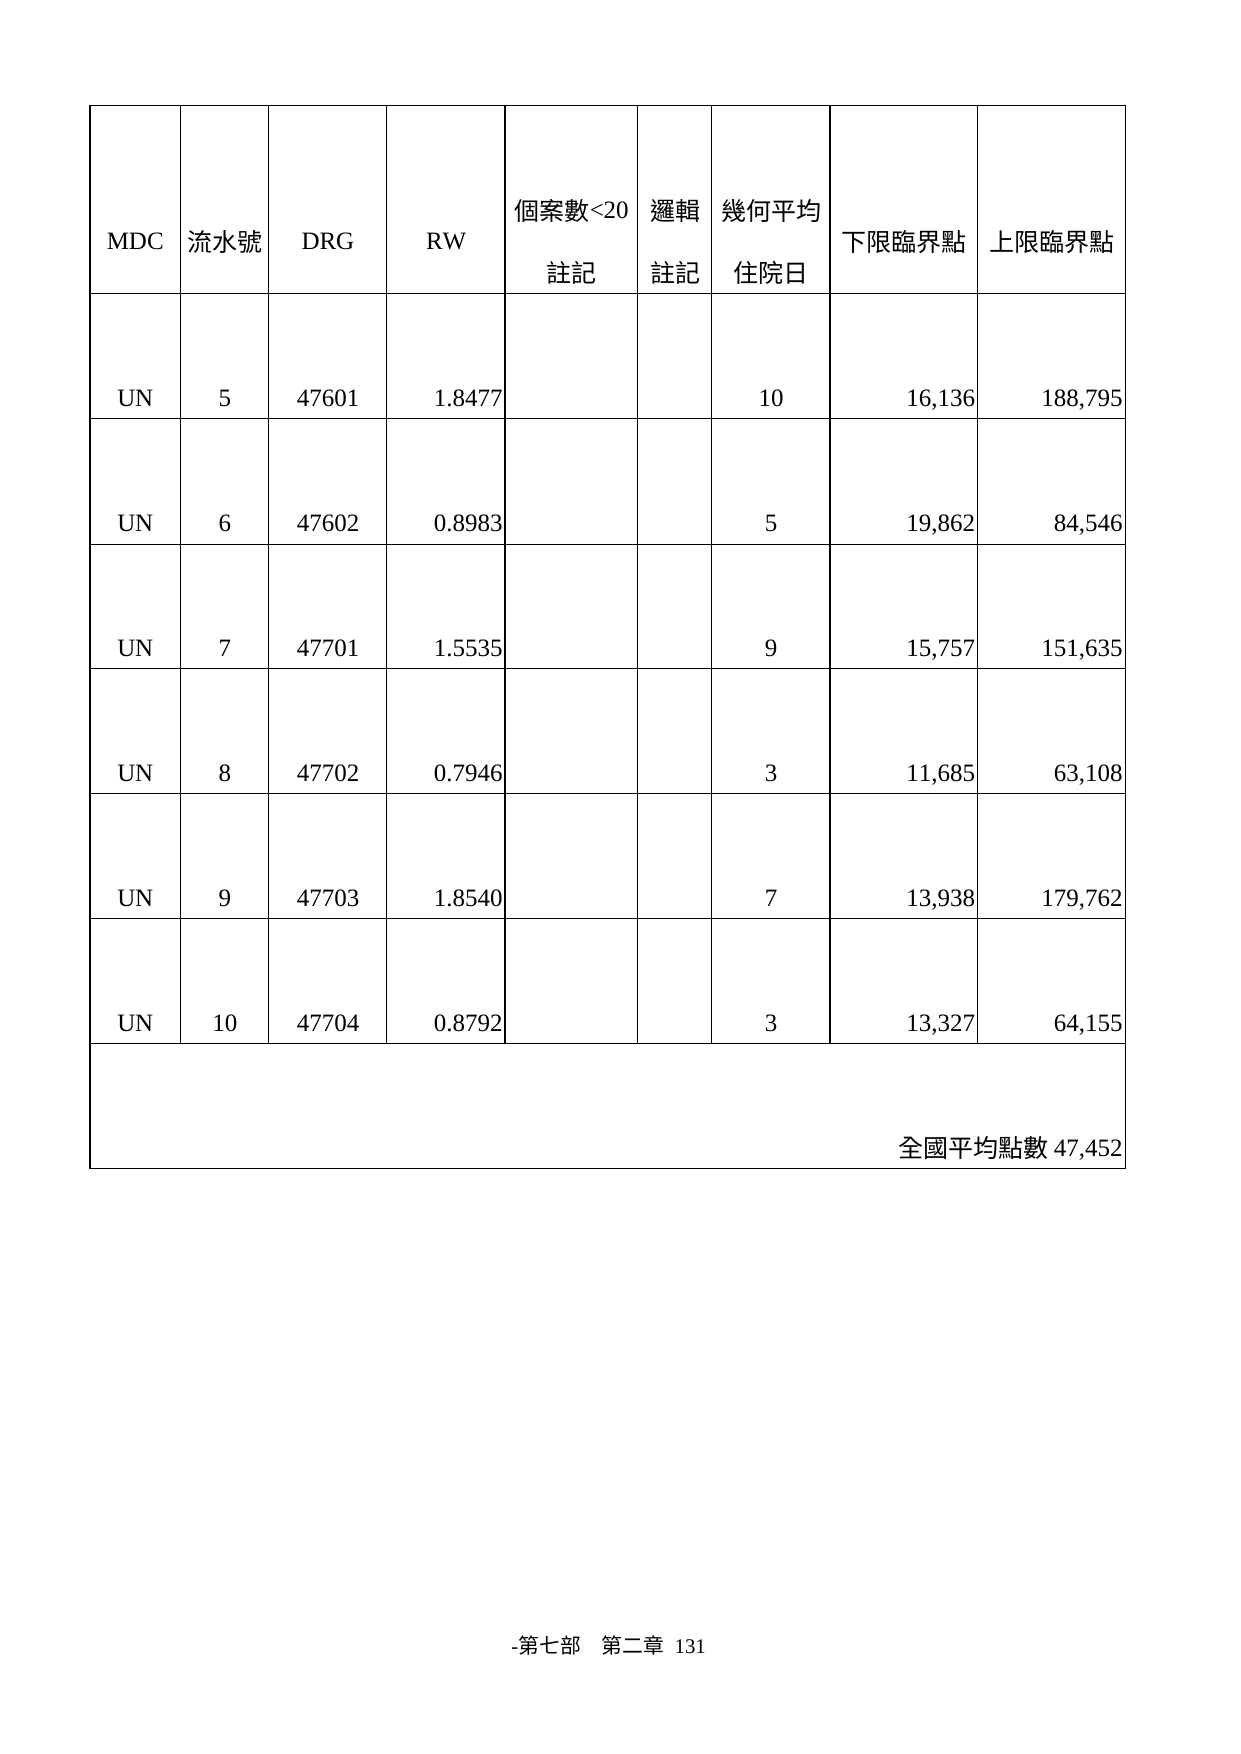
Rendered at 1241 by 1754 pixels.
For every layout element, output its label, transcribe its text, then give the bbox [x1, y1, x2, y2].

table_cell 5 [181, 294, 268, 418]
table_header 個案數<20註記 [506, 106, 637, 293]
table_cell [638, 419, 711, 543]
table_cell 0.8792 [387, 919, 504, 1043]
table_cell UN [91, 294, 180, 418]
table_cell 9 [712, 545, 829, 668]
table_cell 16,136 [831, 294, 977, 418]
table_cell 13,327 [831, 919, 977, 1043]
table_cell 47701 [269, 545, 386, 668]
table_cell 6 [181, 419, 268, 543]
table_header 下限臨界點 [831, 106, 977, 293]
table_cell [506, 794, 637, 918]
table_cell [638, 669, 711, 793]
table_cell [506, 545, 637, 668]
table_cell 47602 [269, 419, 386, 543]
table_cell 全國平均點數47,452 [91, 1044, 1125, 1168]
table_cell 7 [181, 545, 268, 668]
table_cell 64,155 [978, 919, 1125, 1043]
table_cell 5 [712, 419, 829, 543]
table_header 幾何平均住院日 [712, 106, 829, 293]
table_cell 0.8983 [387, 419, 504, 543]
table_header MDC [91, 106, 180, 293]
table_cell 11,685 [831, 669, 977, 793]
table_cell 19,862 [831, 419, 977, 543]
table_cell [638, 294, 711, 418]
table_cell [638, 545, 711, 668]
table_cell 47703 [269, 794, 386, 918]
table_cell 3 [712, 919, 829, 1043]
table_cell 0.7946 [387, 669, 504, 793]
table_cell 13,938 [831, 794, 977, 918]
table_cell 8 [181, 669, 268, 793]
table_cell 7 [712, 794, 829, 918]
table_cell [638, 919, 711, 1043]
table_cell 179,762 [978, 794, 1125, 918]
table_header 流水號 [181, 106, 268, 293]
table_cell UN [91, 545, 180, 668]
table_cell 9 [181, 794, 268, 918]
table_cell 15,757 [831, 545, 977, 668]
table_header RW [387, 106, 504, 293]
table_cell 84,546 [978, 419, 1125, 543]
table_cell 10 [181, 919, 268, 1043]
table_cell 47704 [269, 919, 386, 1043]
table_header 上限臨界點 [978, 106, 1125, 293]
table_header 邏輯註記 [638, 106, 711, 293]
table_cell [506, 919, 637, 1043]
table_cell 10 [712, 294, 829, 418]
table_cell UN [91, 794, 180, 918]
table_cell 1.5535 [387, 545, 504, 668]
table_cell [506, 294, 637, 418]
table_cell [638, 794, 711, 918]
table_cell [506, 419, 637, 543]
table_cell 151,635 [978, 545, 1125, 668]
table_cell 3 [712, 669, 829, 793]
table_cell 1.8477 [387, 294, 504, 418]
table_cell 188,795 [978, 294, 1125, 418]
table_cell UN [91, 919, 180, 1043]
table_cell [506, 669, 637, 793]
table_cell UN [91, 669, 180, 793]
table_cell 47601 [269, 294, 386, 418]
table_cell 47702 [269, 669, 386, 793]
table_cell UN [91, 419, 180, 543]
table_cell 1.8540 [387, 794, 504, 918]
table_cell 63,108 [978, 669, 1125, 793]
table_header DRG [269, 106, 386, 293]
